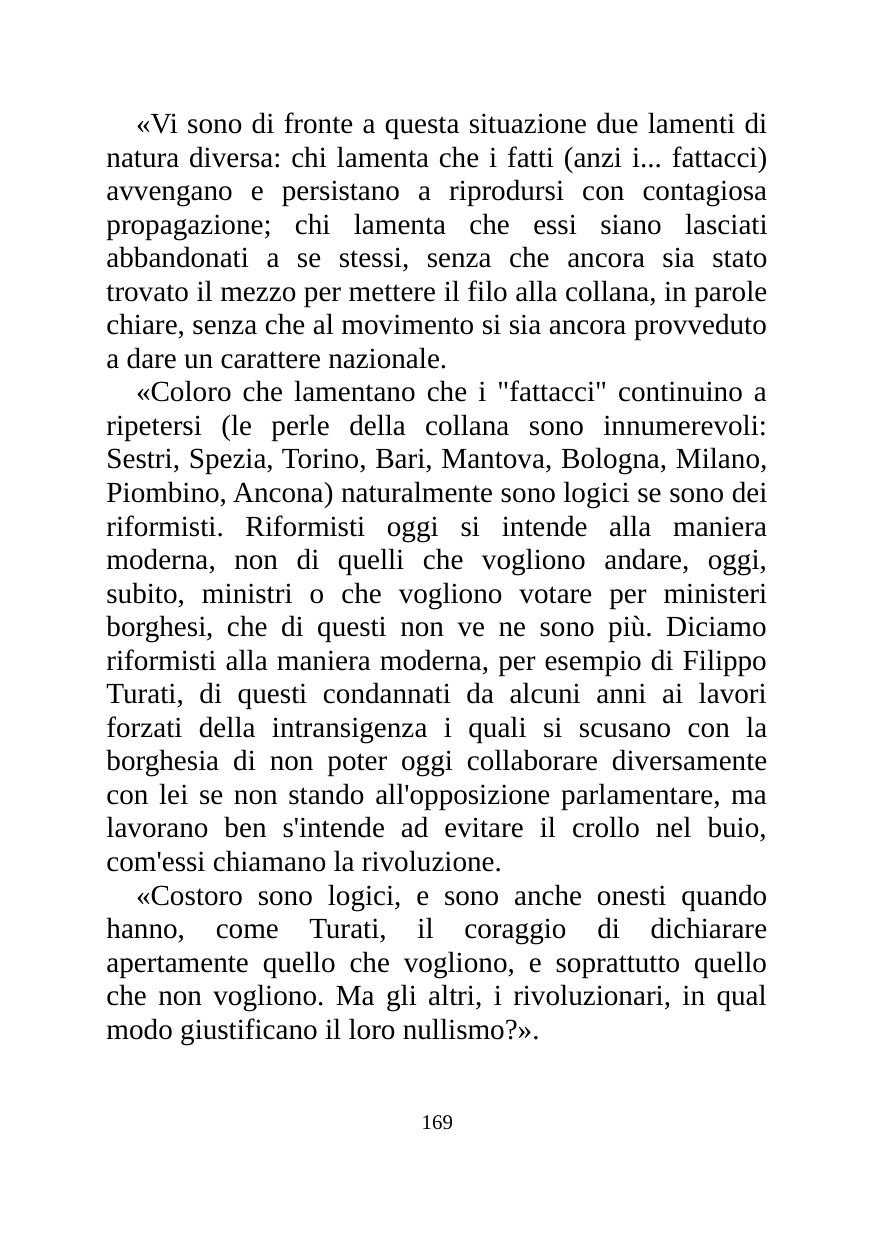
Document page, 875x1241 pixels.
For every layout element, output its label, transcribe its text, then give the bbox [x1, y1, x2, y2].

text «Vi sono di fronte a questa situazione due lamenti di natura diversa: chi lamenta che i fatti (anzi i... fattacci) avvengano e persistano a riprodursi con contagiosa propagazione; chi lamenta che essi siano lasciati abbandonati a se stessi, senza che ancora sia stato trovato il mezzo per mettere il filo alla collana, in parole chiare, senza che al movimento si sia ancora provveduto a dare un carattere nazionale. [106, 106, 768, 374]
text «Coloro che lamentano che i "fattacci" continuino a ripetersi (le perle della collana sono innumerevoli: Sestri, Spezia, Torino, Bari, Mantova, Bologna, Milano, Piombino, Ancona) naturalmente sono logici se sono dei riformisti. Riformisti oggi si intende alla maniera moderna, non di quelli che vogliono andare, oggi, subito, ministri o che vogliono votare per ministeri borghesi, che di questi non ve ne sono più. Diciamo riformisti alla maniera moderna, per esempio di Filippo Turati, di questi condannati da alcuni anni ai lavori forzati della intransigenza i quali si scusano con la borghesia di non poter oggi collaborare diversamente con lei se non stando all'opposizione parlamentare, ma lavorano ben s'intende ad evitare il crollo nel buio, com'essi chiamano la rivoluzione. [106, 374, 768, 878]
text «Costoro sono logici, e sono anche onesti quando hanno, come Turati, il coraggio di dichiarare apertamente quello che vogliono, e soprattutto quello che non vogliono. Ma gli altri, i rivoluzionari, in qual modo giustificano il loro nullismo?». [106, 878, 768, 1045]
